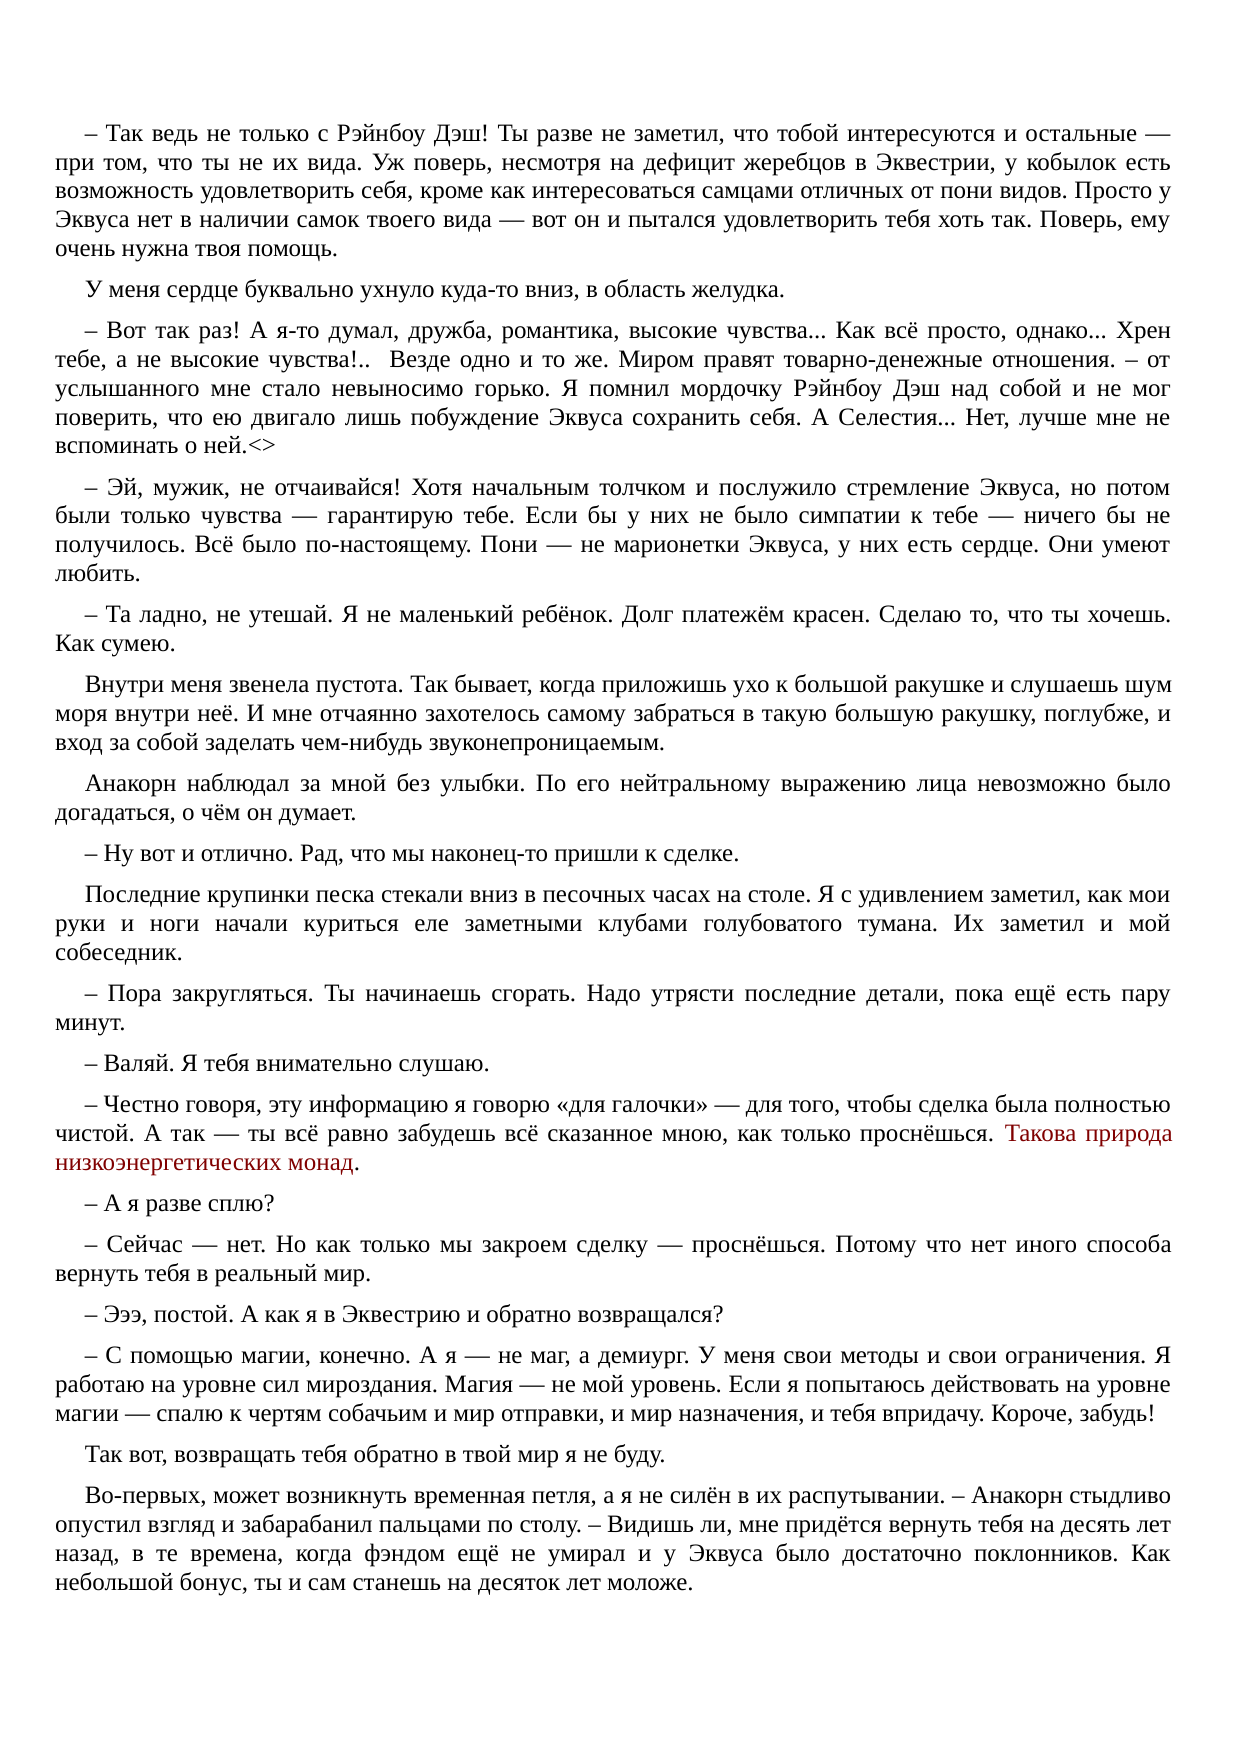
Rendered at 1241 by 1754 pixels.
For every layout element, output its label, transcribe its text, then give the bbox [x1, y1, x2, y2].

text Внутри меня звенела пустота. Так бывает, когда приложишь ухо к большой ракушке и слушаешь шум моря внутри неё. И мне отчаянно захотелось самому забраться в такую большую ракушку, поглубже, и вход за собой заделать чем-нибудь звуконепроницаемым. [55, 669, 1172, 756]
text – Так ведь не только с Рэйнбоу Дэш! Ты разве не заметил, что тобой интересуются и остальные — при том, что ты не их вида. Уж поверь, несмотря на дефицит жеребцов в Эквестрии, у кобылок есть возможность удовлетворить себя, кроме как интересоваться самцами отличных от пони видов. Просто у Эквуса нет в наличии самок твоего вида — вот он и пытался удовлетворить тебя хоть так. Поверь, ему очень нужна твоя помощь. [55, 118, 1172, 262]
text Анакорн наблюдал за мной без улыбки. По его нейтральному выражению лица невозможно было догадаться, о чём он думает. [55, 768, 1172, 826]
text – Сейчас — нет. Но как только мы закроем сделку — проснёшься. Потому что нет иного способа вернуть тебя в реальный мир. [55, 1229, 1172, 1287]
text – Эй, мужик, не отчаивайся! Хотя начальным толчком и послужило стремление Эквуса, но потом были только чувства — гарантирую тебе. Если бы у них не было симпатии к тебе — ничего бы не получилось. Всё было по-настоящему. Пони — не марионетки Эквуса, у них есть сердце. Они умеют любить. [55, 472, 1172, 587]
text – Ну вот и отлично. Рад, что мы наконец-то пришли к сделке. [55, 838, 1172, 867]
text – Вот так раз! А я-то думал, дружба, романтика, высокие чувства... Как всё просто, однако... Хрен тебе, а не высокие чувства!.. Везде одно и то же. Миром правят товарно-денежные отношения. – от услышанного мне стало невыносимо горько. Я помнил мордочку Рэйнбоу Дэш над собой и не мог поверить, что ею двигало лишь побуждение Эквуса сохранить себя. А Селестия... Нет, лучше мне не вспоминать о ней.<> [55, 316, 1172, 459]
text – А я разве сплю? [55, 1188, 1172, 1217]
text Во-первых, может возникнуть временная петля, а я не силён в их распутывании. – Анакорн стыдливо опустил взгляд и забарабанил пальцами по столу. – Видишь ли, мне придётся вернуть тебя на десять лет назад, в те времена, когда фэндом ещё не умирал и у Эквуса было достаточно поклонников. Как небольшой бонус, ты и сам станешь на десяток лет моложе. [55, 1481, 1172, 1596]
text Так вот, возвращать тебя обратно в твой мир я не буду. [55, 1439, 1172, 1468]
text – Пора закругляться. Ты начинаешь сгорать. Надо утрясти последние детали, пока ещё есть пару минут. [55, 978, 1172, 1036]
text – С помощью магии, конечно. А я — не маг, а демиург. У меня свои методы и свои ограничения. Я работаю на уровне сил мироздания. Магия — не мой уровень. Если я попытаюсь действовать на уровне магии — спалю к чертям собачьим и мир отправки, и мир назначения, и тебя впридачу. Короче, забудь! [55, 1341, 1172, 1427]
text – Эээ, постой. А как я в Эквестрию и обратно возвращался? [55, 1299, 1172, 1328]
text – Валяй. Я тебя внимательно слушаю. [55, 1048, 1172, 1077]
text – Честно говоря, эту информацию я говорю «для галочки» — для того, чтобы сделка была полностью чистой. А так — ты всё равно забудешь всё сказанное мною, как только проснёшься. Такова природа низкоэнергетических монад. [55, 1089, 1172, 1176]
text У меня сердце буквально ухнуло куда-то вниз, в область желудка. [55, 274, 1172, 303]
text Последние крупинки песка стекали вниз в песочных часах на столе. Я с удивлением заметил, как мои руки и ноги начали куриться еле заметными клубами голубоватого тумана. Их заметил и мой собеседник. [55, 879, 1172, 966]
text – Та ладно, не утешай. Я не маленький ребёнок. Долг платежём красен. Сделаю то, что ты хочешь. Как сумею. [55, 599, 1172, 657]
